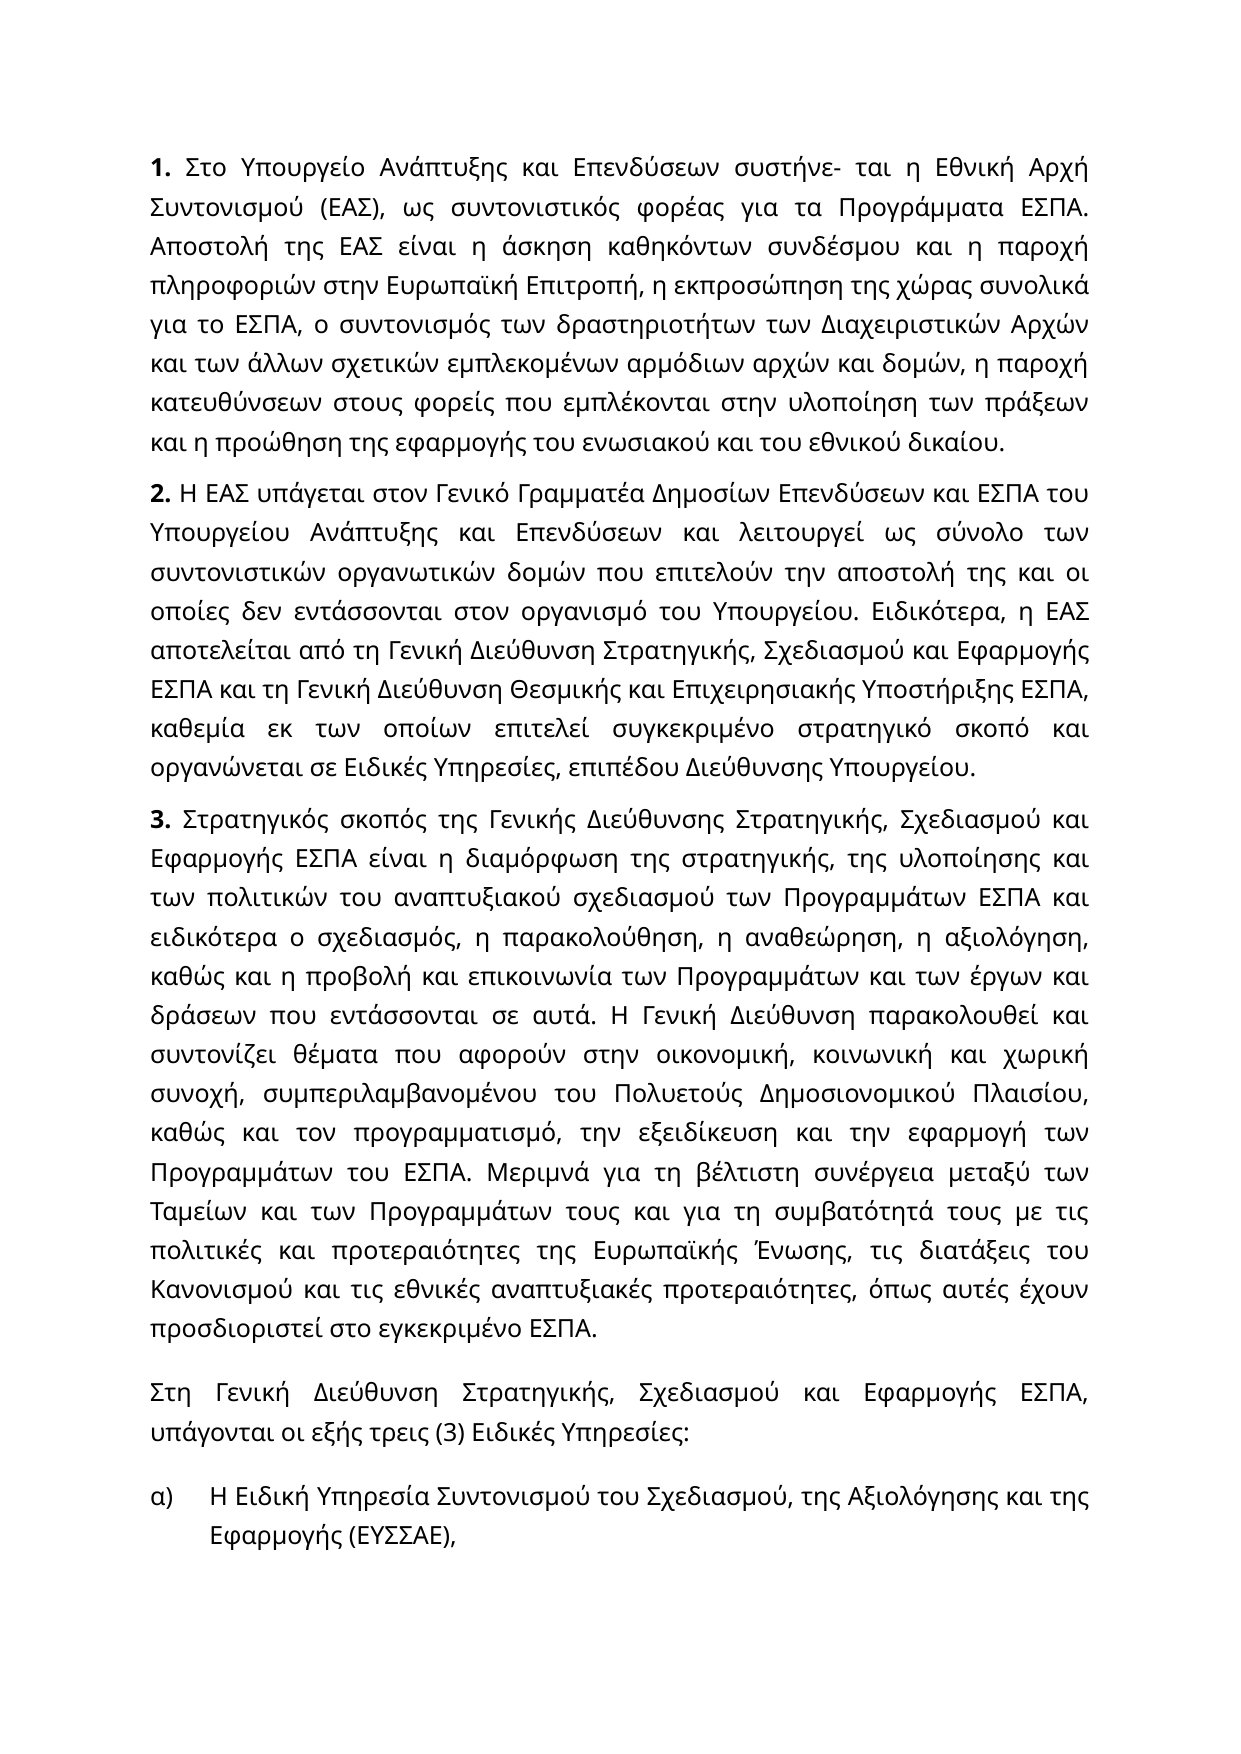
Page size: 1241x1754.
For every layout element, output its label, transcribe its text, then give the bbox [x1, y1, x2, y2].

text Στη Γενική Διεύθυνση Στρατηγικής, Σχεδιασμού και Εφαρμογής ΕΣΠΑ, υπάγονται οι εξής τρεις (3) Ειδικές Υπηρεσίες: [150, 1375, 1090, 1448]
list α) Η Ειδική Υπηρεσία Συντονισμού του Σχεδιασμού, της Αξιολόγησης και της Εφαρμογής (ΕΥΣΣΑΕ), [150, 1478, 1090, 1552]
text 3. Στρατηγικός σκοπός της Γενικής Διεύθυνσης Στρατηγικής, Σχεδιασμού και Εφαρμογής ΕΣΠΑ είναι η διαμόρφωση της στρατηγικής, της υλοποίησης και των πολιτικών του αναπτυξιακού σχεδιασμού των Προγραμμάτων ΕΣΠΑ και ειδικότερα ο σχεδιασμός, η παρακολούθηση, η αναθεώρηση, η αξιολόγηση, καθώς και η προβολή και επικοινωνία των Προγραμμάτων και των έργων και δράσεων που εντάσσονται σε αυτά. Η Γενική Διεύθυνση παρακολουθεί και συντονίζει θέματα που αφορούν στην οικονομική, κοινωνική και χωρική συνοχή, συμπεριλαμβανομένου του Πολυετούς Δημοσιονομικού Πλαισίου, καθώς και τον προγραμματισμό, την εξειδίκευση και την εφαρμογή των Προγραμμάτων του ΕΣΠΑ. Μεριμνά για τη βέλτιστη συνέργεια μεταξύ των Ταμείων και των Προγραμμάτων τους και για τη συμβατότητά τους με τις πολιτικές και προτεραιότητες της Ευρωπαϊκής Ένωσης, τις διατάξεις του Κανονισμού και τις εθνικές αναπτυξιακές προτεραιότητες, όπως αυτές έχουν προσδιοριστεί στο εγκεκριμένο ΕΣΠΑ. [150, 802, 1090, 1345]
text 2. Η ΕΑΣ υπάγεται στον Γενικό Γραμματέα Δημοσίων Επενδύσεων και ΕΣΠΑ του Υπουργείου Ανάπτυξης και Επενδύσεων και λειτουργεί ως σύνολο των συντονιστικών οργανωτικών δομών που επιτελούν την αποστολή της και οι οποίες δεν εντάσσονται στον οργανισμό του Υπουργείου. Ειδικότερα, η ΕΑΣ αποτελείται από τη Γενική Διεύθυνση Στρατηγικής, Σχεδιασμού και Εφαρμογής ΕΣΠΑ και τη Γενική Διεύθυνση Θεσμικής και Επιχειρησιακής Υποστήριξης ΕΣΠΑ, καθεμία εκ των οποίων επιτελεί συγκεκριμένο στρατηγικό σκοπό και οργανώνεται σε Ειδικές Υπηρεσίες, επιπέδου Διεύθυνσης Υπουργείου. [150, 476, 1090, 784]
text 1. Στο Υπουργείο Ανάπτυξης και Επενδύσεων συστήνε- ται η Εθνική Αρχή Συντονισμού (ΕΑΣ), ως συντονιστικός φορέας για τα Προγράμματα ΕΣΠΑ. Αποστολή της ΕΑΣ είναι η άσκηση καθηκόντων συνδέσμου και η παροχή πληροφοριών στην Ευρωπαϊκή Επιτροπή, η εκπροσώπηση της χώρας συνολικά για το ΕΣΠΑ, ο συντονισμός των δραστηριοτήτων των Διαχειριστικών Αρχών και των άλλων σχετικών εμπλεκομένων αρμόδιων αρχών και δομών, η παροχή κατευθύνσεων στους φορείς που εμπλέκονται στην υλοποίηση των πράξεων και η προώθηση της εφαρμογής του ενωσιακού και του εθνικού δικαίου. [150, 150, 1090, 458]
